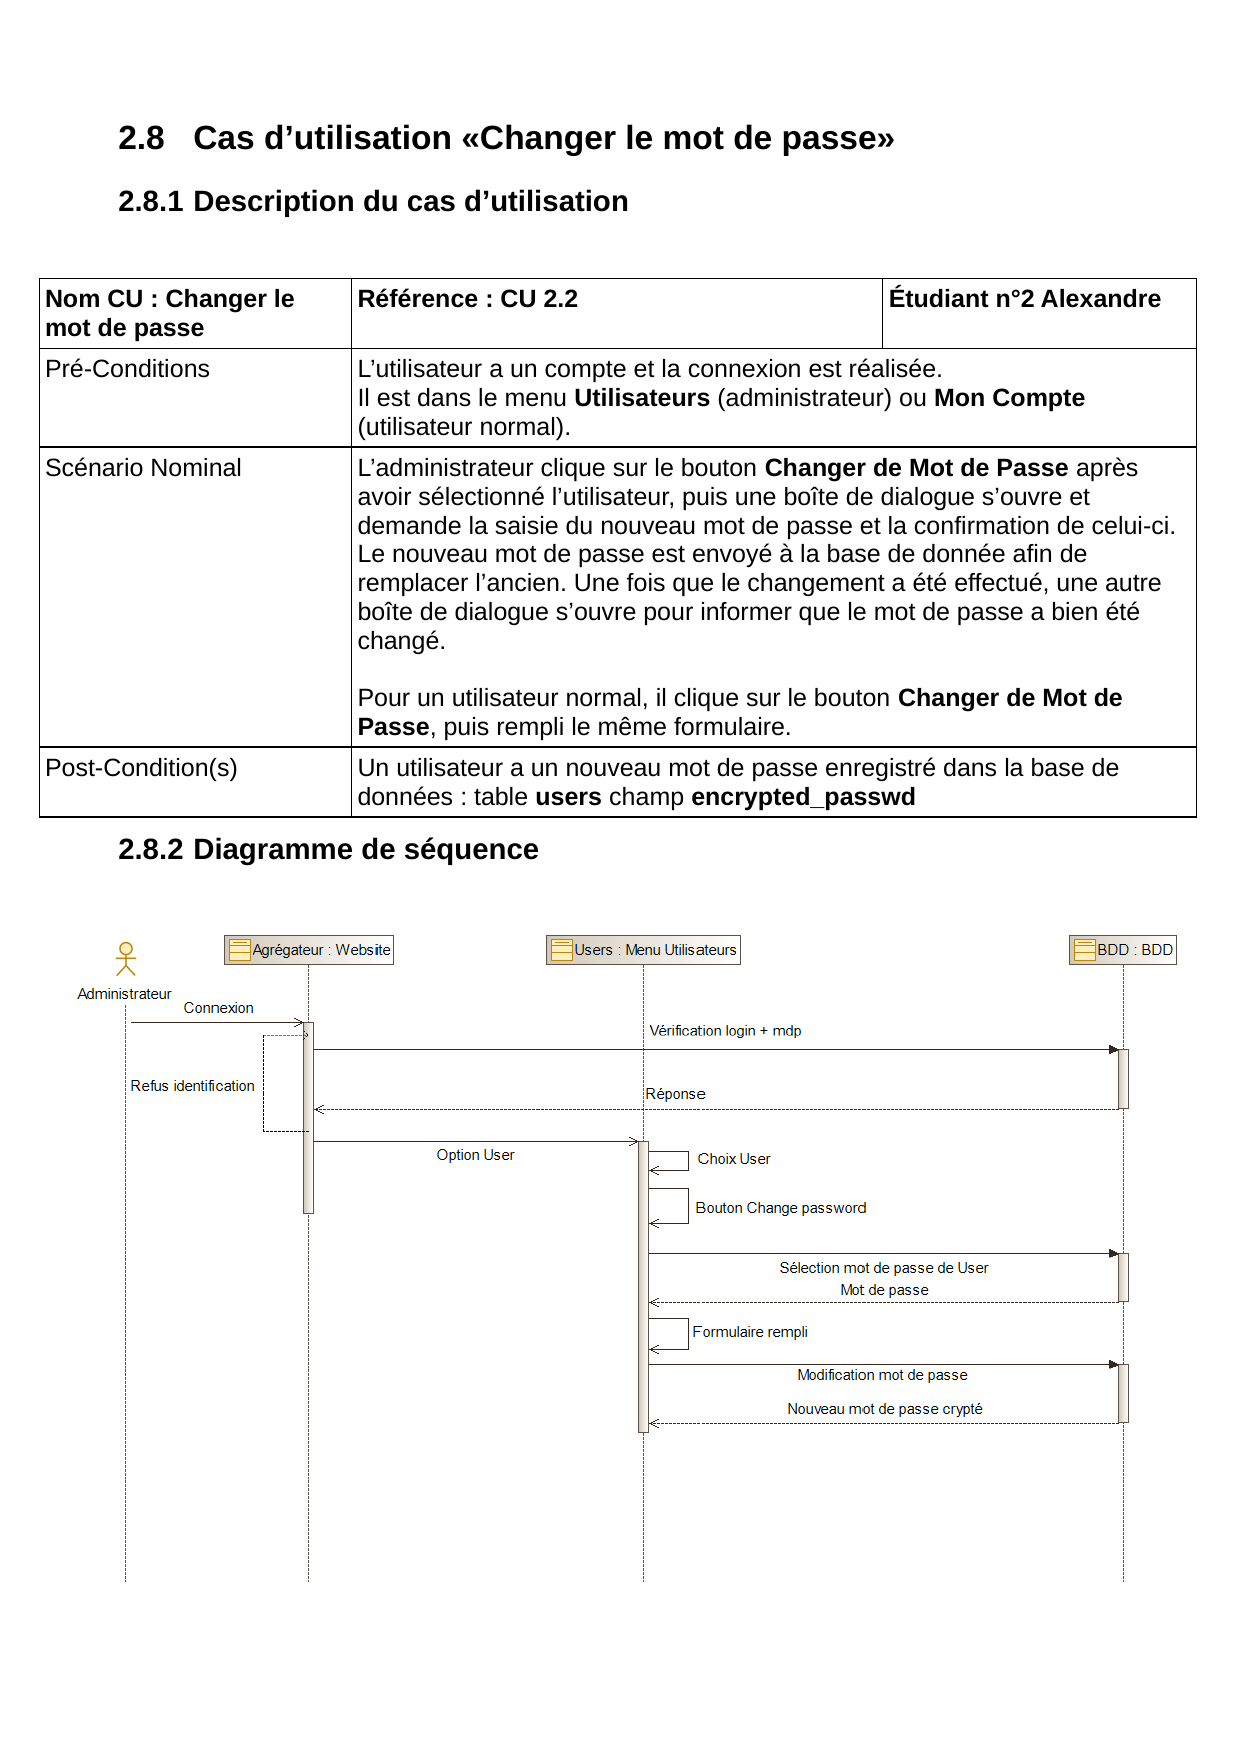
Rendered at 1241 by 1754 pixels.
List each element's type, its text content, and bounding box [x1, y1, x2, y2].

table_cell Scénario Nominal [40, 448, 351, 746]
subtitle Cas d’utilisation «Changer le mot de passe» [118, 118, 1122, 157]
table_cell Un utilisateur a un nouveau mot de passe enregistré dans la base de données : table users champ encrypted_passwd [352, 748, 1196, 816]
table_cell L’administrateur clique sur le bouton Changer de Mot de Passe après avoir sélectionné l’utilisateur, puis une boîte de dialogue s’ouvre et demande la saisie du nouveau mot de passe et la confirmation de celui-ci. Le nouveau mot de passe est envoyé à la base de donnée afin de remplacer l’ancien. Une fois que le changement a été effectué, une autre boîte de dialogue s’ouvre pour informer que le mot de passe a bien été changé. Pour un utilisateur normal, il clique sur le bouton Changer de Mot de Passe, puis rempli le même formulaire. [352, 448, 1196, 746]
subtitle Description du cas d’utilisation [118, 184, 1122, 218]
table_cell Post-Condition(s) [40, 748, 351, 816]
subtitle Diagramme de séquence [118, 832, 1122, 866]
table_header Référence : CU 2.2 [352, 279, 882, 348]
table_header Étudiant n°2 Alexandre [883, 279, 1196, 348]
table_header Nom CU : Changer le mot de passe [40, 279, 351, 348]
table_cell L’utilisateur a un compte et la connexion est réalisée. Il est dans le menu Utilisateurs (administrateur) ou Mon Compte (utilisateur normal). [352, 349, 1196, 446]
table_cell Pré-Conditions [40, 349, 351, 446]
picture [53, 926, 1188, 1591]
